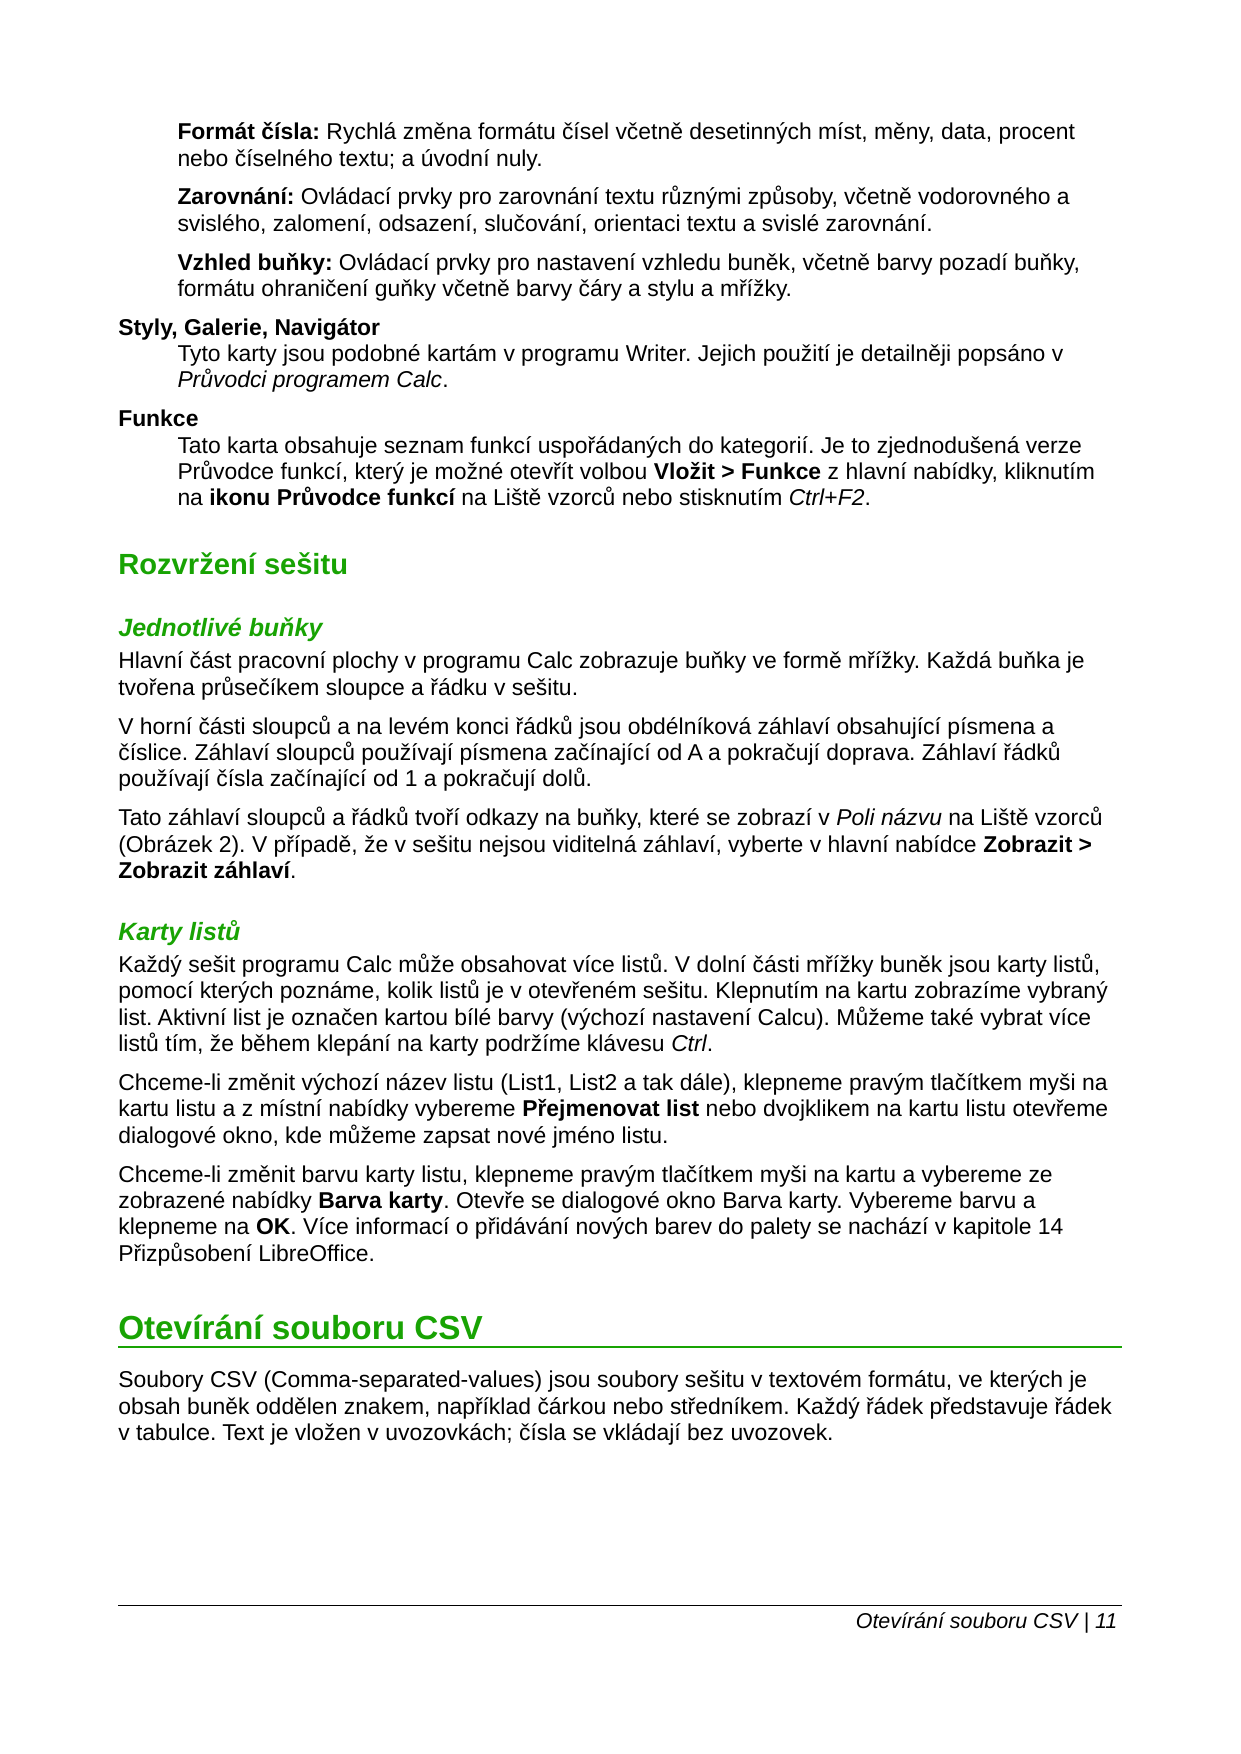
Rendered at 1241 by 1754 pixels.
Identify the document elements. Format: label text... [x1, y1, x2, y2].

text Zarovnání: Ovládací prvky pro zarovnání textu různými způsoby, včetně vodorovného a svislého, zalomení, odsazení, slučování, orientaci textu a svislé zarovnání. [177, 183, 1122, 236]
subtitle Rozvržení sešitu [118, 547, 1122, 580]
text Formát čísla: Rychlá změna formátu čísel včetně desetinných míst, měny, data, procent nebo číselného textu; a úvodní nuly. [177, 118, 1122, 171]
text V horní části sloupců a na levém konci řádků jsou obdélníková záhlaví obsahující písmena a číslice. Záhlaví sloupců používají písmena začínající od A a pokračují doprava. Záhlaví řádků používají čísla začínající od 1 a pokračují dolů. [118, 713, 1122, 792]
text Tato záhlaví sloupců a řádků tvoří odkazy na buňky, které se zobrazí v Poli názvu na Liště vzorců (Obrázek 2). V případě, že v sešitu nejsou viditelná záhlaví, vyberte v hlavní nabídce Zobrazit > Zobrazit záhlaví. [118, 804, 1122, 883]
text Tato karta obsahuje seznam funkcí uspořádaných do kategorií. Je to zjednodušená verze Průvodce funkcí, který je možné otevřít volbou Vložit > Funkce z hlavní nabídky, kliknutím na ikonu Průvodce funkcí na Liště vzorců nebo stisknutím Ctrl+F2. [177, 432, 1122, 511]
text Styly, Galerie, Navigátor [118, 314, 1122, 340]
subtitle Otevírání souboru CSV [118, 1308, 1122, 1346]
text Tyto karty jsou podobné kartám v programu Writer. Jejich použití je detailněji popsáno v Průvodci programem Calc. [177, 340, 1122, 393]
text Chceme-li změnit výchozí název listu (List1, List2 a tak dále), klepneme pravým tlačítkem myši na kartu listu a z místní nabídky vybereme Přejmenovat list nebo dvojklikem na kartu listu otevřeme dialogové okno, kde můžeme zapsat nové jméno listu. [118, 1069, 1122, 1148]
text Funkce [118, 405, 1122, 432]
subtitle Karty listů [118, 916, 1122, 945]
text Hlavní část pracovní plochy v programu Calc zobrazuje buňky ve formě mřížky. Každá buňka je tvořena průsečíkem sloupce a řádku v sešitu. [118, 647, 1122, 700]
text Každý sešit programu Calc může obsahovat více listů. V dolní části mřížky buněk jsou karty listů, pomocí kterých poznáme, kolik listů je v otevřeném sešitu. Klepnutím na kartu zobrazíme vybraný list. Aktivní list je označen kartou bílé barvy (výchozí nastavení Calcu). Můžeme také vybrat více listů tím, že během klepání na karty podržíme klávesu Ctrl. [118, 951, 1122, 1057]
text Vzhled buňky: Ovládací prvky pro nastavení vzhledu buněk, včetně barvy pozadí buňky, formátu ohraničení guňky včetně barvy čáry a stylu a mřížky. [177, 248, 1122, 301]
subtitle Jednotlivé buňky [118, 613, 1122, 642]
text Chceme-li změnit barvu karty listu, klepneme pravým tlačítkem myši na kartu a vybereme ze zobrazené nabídky Barva karty. Otevře se dialogové okno Barva karty. Vybereme barvu a klepneme na OK. Více informací o přidávání nových barev do palety se nachází v kapitole 14 Přizpůsobení LibreOffice. [118, 1161, 1122, 1266]
text Soubory CSV (Comma-separated-values) jsou soubory sešitu v textovém formátu, ve kterých je obsah buněk oddělen znakem, například čárkou nebo středníkem. Každý řádek představuje řádek v tabulce. Text je vložen v uvozovkách; čísla se vkládají bez uvozovek. [118, 1366, 1122, 1445]
